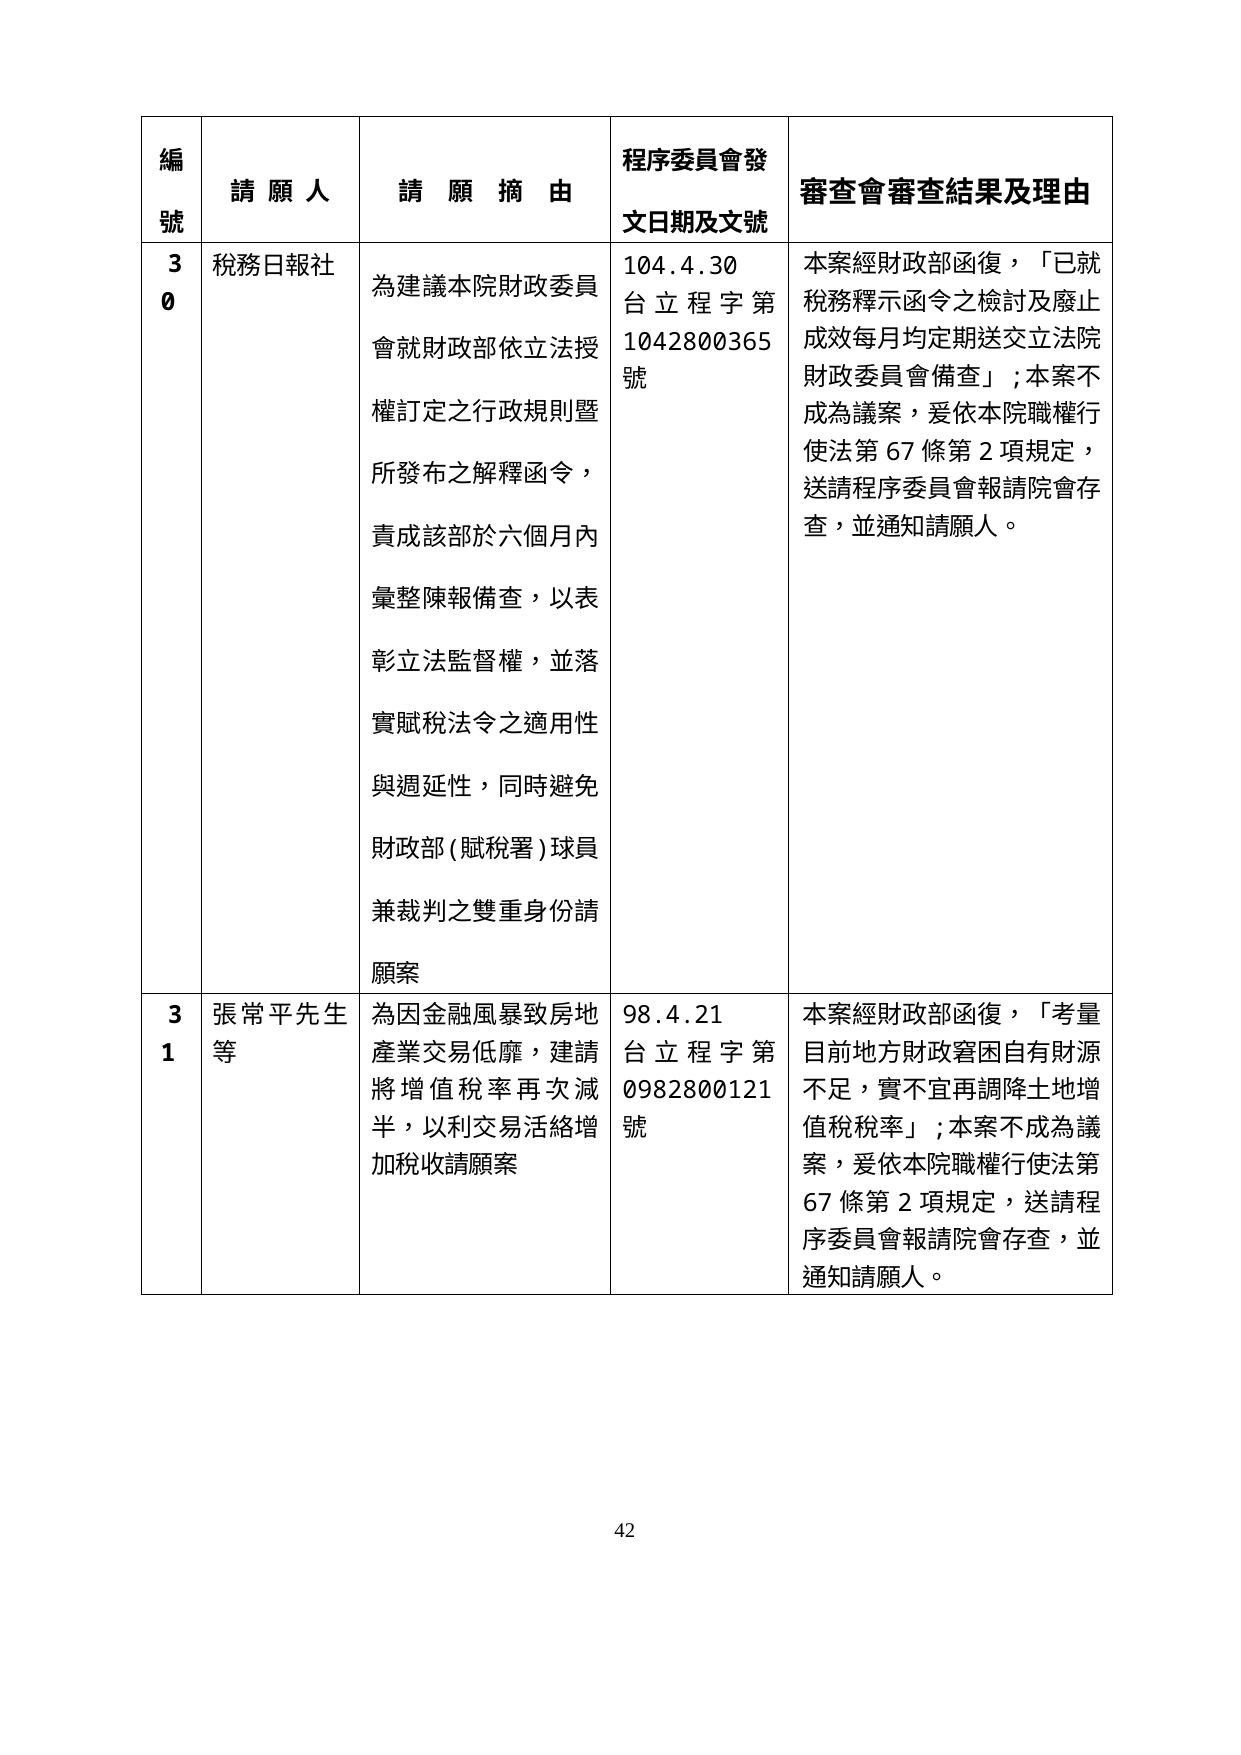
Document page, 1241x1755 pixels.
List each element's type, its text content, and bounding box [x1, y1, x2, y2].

table_cell 稅務日報社 [202, 243, 359, 993]
table_header 審查會審查結果及理由 [789, 117, 1112, 242]
table_header 請 願 人 [202, 117, 359, 242]
table_cell 本案經財政部函復，「已就稅務釋示函令之檢討及廢止成效每月均定期送交立法院財政委員會備查」;本案不成為議案，爰依本院職權行使法第67條第2項規定，送請程序委員會報請院會存查，並通知請願人。 [789, 243, 1112, 993]
table_cell 為因金融風暴致房地產業交易低靡，建請將增值稅率再次減半，以利交易活絡增加稅收請願案 [360, 994, 610, 1294]
table_cell [142, 243, 201, 993]
table_cell [142, 994, 201, 1294]
table_header 程序委員會發文日期及文號 [611, 117, 788, 242]
table_cell 為建議本院財政委員會就財政部依立法授權訂定之行政規則暨所發布之解釋函令，責成該部於六個月內彙整陳報備查，以表彰立法監督權，並落實賦稅法令之適用性與週延性，同時避免財政部(賦稅署)球員兼裁判之雙重身份請願案 [360, 243, 610, 993]
table_cell 本案經財政部函復，「考量目前地方財政窘困自有財源不足，實不宜再調降土地增值稅稅率」;本案不成為議案，爰依本院職權行使法第67條第2項規定，送請程序委員會報請院會存查，並通知請願人。 [789, 994, 1112, 1294]
table_header 編號 [142, 117, 201, 242]
table_cell 104.4.30 台立程字第1042800365號 [611, 243, 788, 993]
table_cell 張常平先生等 [202, 994, 359, 1294]
table_cell 98.4.21 台立程字第0982800121號 [611, 994, 788, 1294]
table_header 請 願 摘 由 [360, 117, 610, 242]
